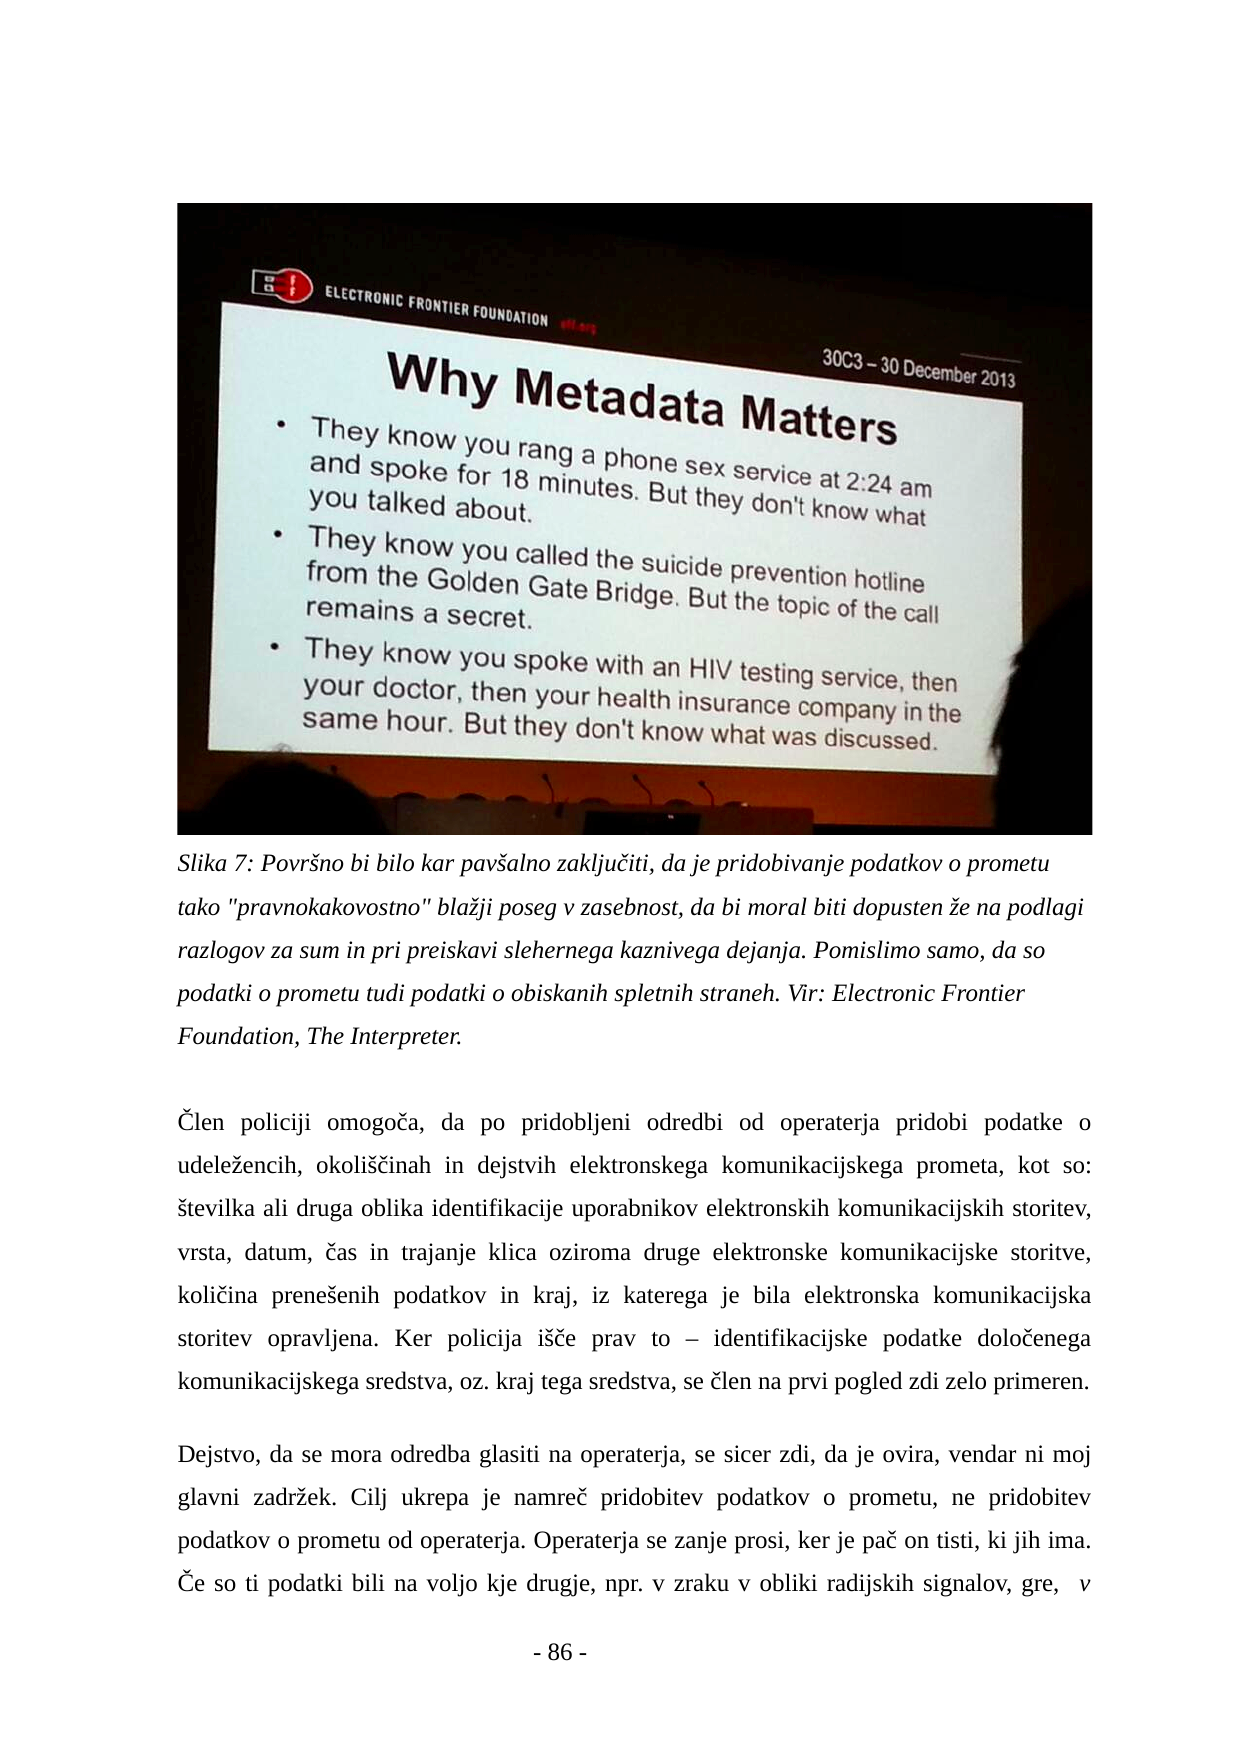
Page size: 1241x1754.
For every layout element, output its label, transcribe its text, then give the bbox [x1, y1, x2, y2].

text Slika 7: Površno bi bilo kar pavšalno zaključiti, da je pridobivanje podatkov o prometu tako "pravnokakovostno" blažji poseg v zasebnost, da bi moral biti dopusten že na podlagi razlogov za sum in pri preiskavi slehernega kaznivega dejanja. Pomislimo samo, da so podatki o prometu tudi podatki o obiskanih spletnih straneh. Vir: Electronic Frontier Foundation, The Interpreter. [177, 835, 1093, 1050]
text Člen policiji omogoča, da po pridobljeni odredbi od operaterja pridobi podatke o udeležencih, okoliščinah in dejstvih elektronskega komunikacijskega prometa, kot so: številka ali druga oblika identifikacije uporabnikov elektronskih komunikacijskih storitev, vrsta, datum, čas in trajanje klica oziroma druge elektronske komunikacijske storitve, količina prenešenih podatkov in kraj, iz katerega je bila elektronska komunikacijska storitev opravljena. Ker policija išče prav to – identifikacijske podatke določenega komunikacijskega sredstva, oz. kraj tega sredstva, se člen na prvi pogled zdi zelo primeren. [177, 1050, 1093, 1395]
picture [177, 203, 1093, 835]
text Dejstvo, da se mora odredba glasiti na operaterja, se sicer zdi, da je ovira, vendar ni moj glavni zadržek. Cilj ukrepa je namreč pridobitev podatkov o prometu, ne pridobitev podatkov o prometu od operaterja. Operaterja se zanje prosi, ker je pač on tisti, ki jih ima. Če so ti podatki bili na voljo kje drugje, npr. v zraku v obliki radijskih signalov, gre, v [177, 1439, 1093, 1597]
